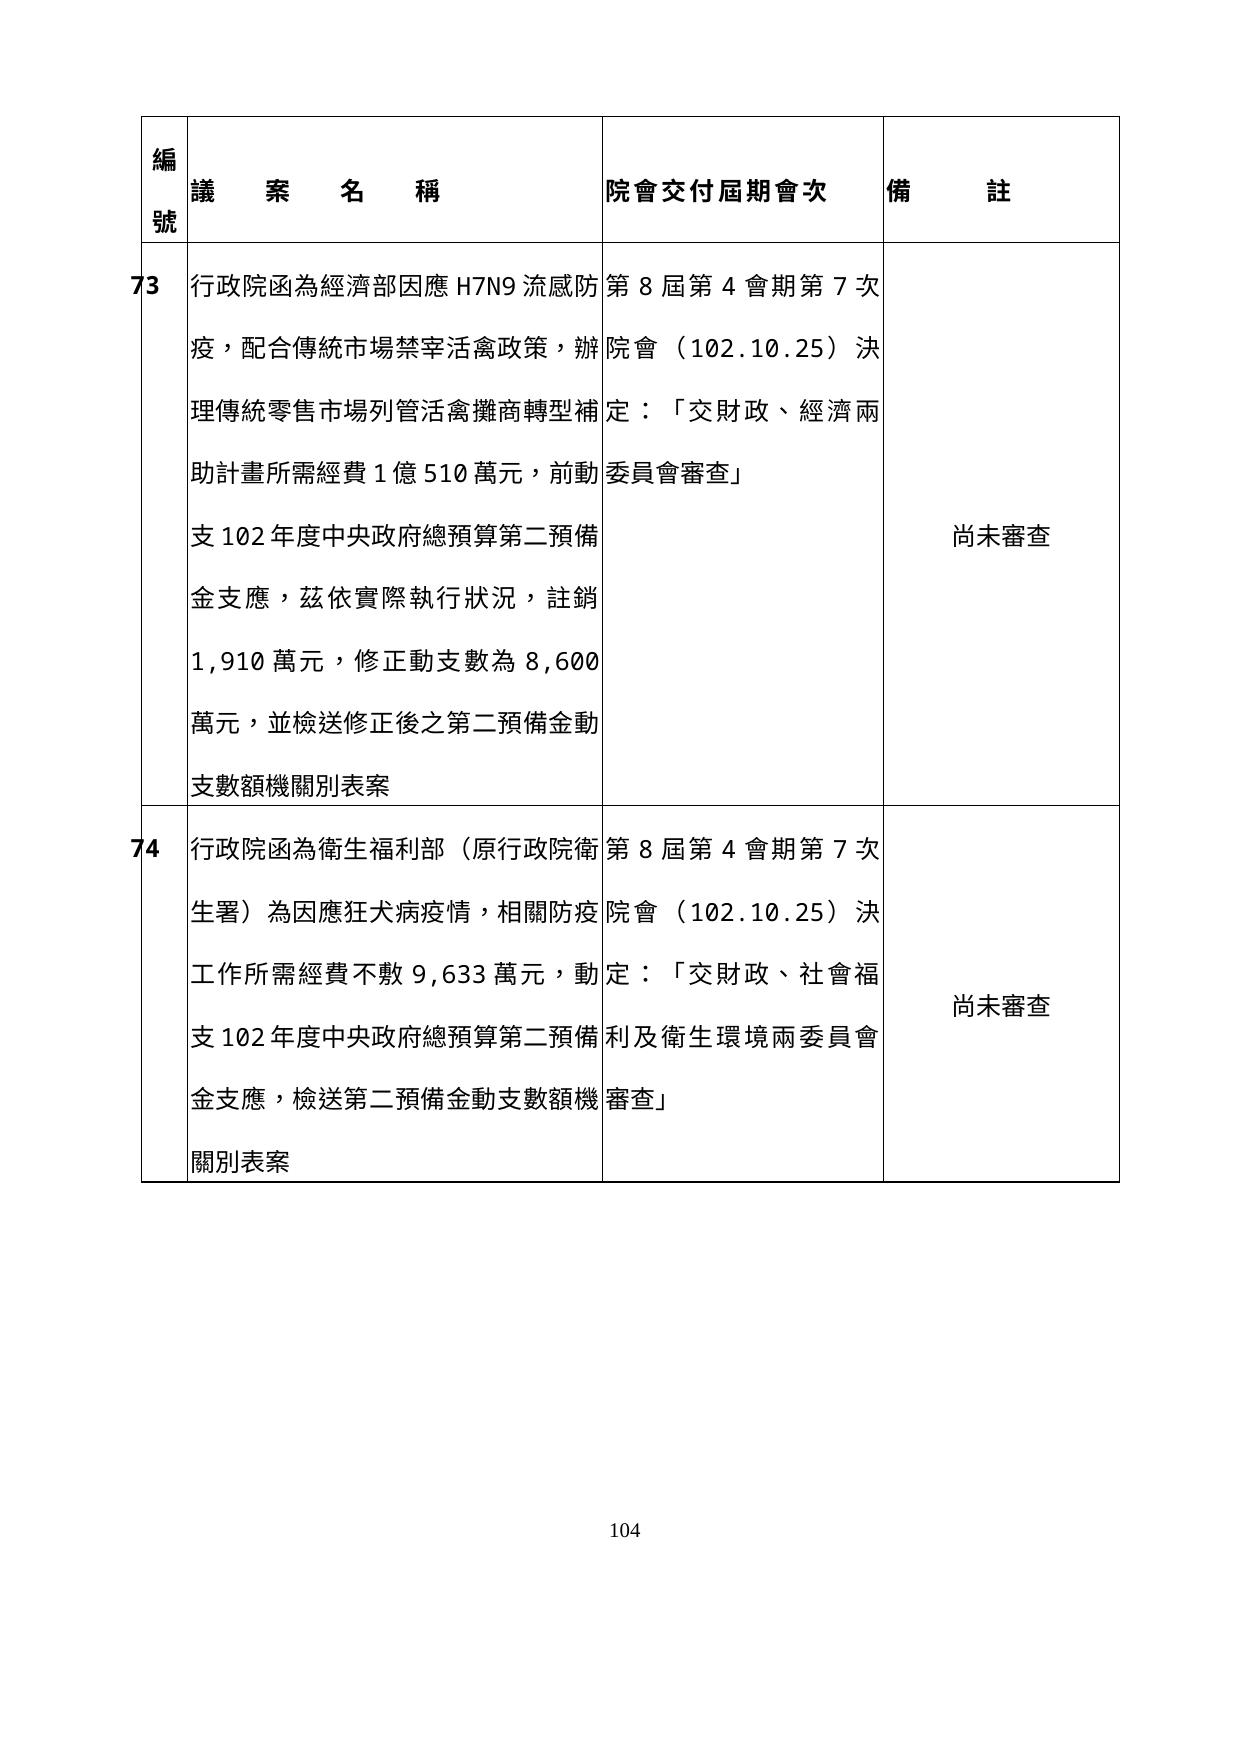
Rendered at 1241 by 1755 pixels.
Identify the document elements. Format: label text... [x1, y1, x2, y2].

table_header 備 註 [884, 117, 1119, 242]
table_cell 第8屆第4會期第7次院會（102.10.25）決定：「交財政、社會福利及衛生環境兩委員會審查」 [603, 806, 883, 1181]
table_cell [142, 806, 187, 1181]
table_cell 行政院函為經濟部因應H7N9流感防疫，配合傳統市場禁宰活禽政策，辦理傳統零售市場列管活禽攤商轉型補助計畫所需經費1億510萬元，前動支102年度中央政府總預算第二預備金支應，茲依實際執行狀況，註銷1,910萬元，修正動支數為8,600萬元，並檢送修正後之第二預備金動支數額機關別表案 [188, 243, 602, 805]
table_cell [142, 243, 187, 805]
table_header 院會交付屆期會次 [603, 117, 883, 242]
table_header 議 案 名 稱 [188, 117, 602, 242]
table_cell 尚未審查 [884, 243, 1119, 805]
table_cell 尚未審查 [884, 806, 1119, 1181]
table_cell 第8屆第4會期第7次院會（102.10.25）決定：「交財政、經濟兩委員會審查」 [603, 243, 883, 805]
table_header 編號 [142, 117, 187, 242]
table_cell 行政院函為衛生福利部（原行政院衛生署）為因應狂犬病疫情，相關防疫工作所需經費不敷9,633萬元，動支102年度中央政府總預算第二預備金支應，檢送第二預備金動支數額機關別表案 [188, 806, 602, 1181]
